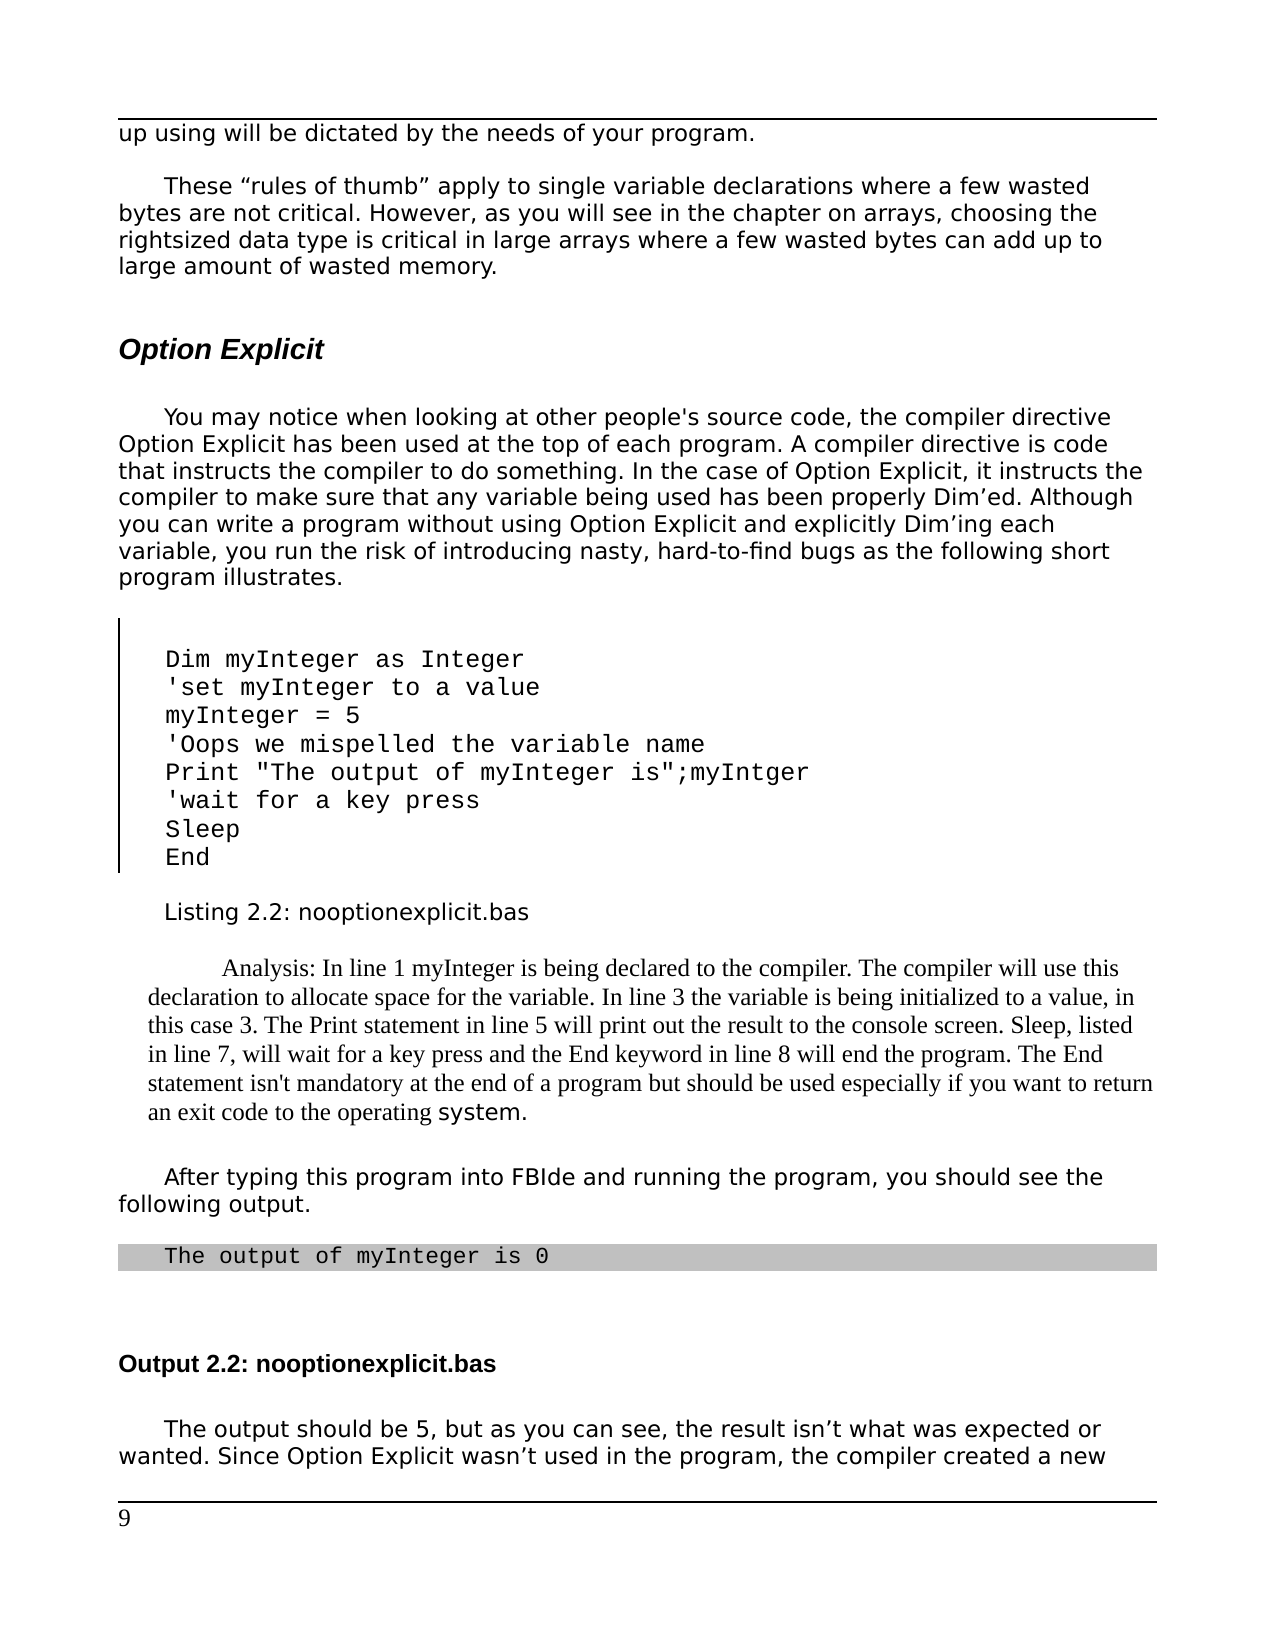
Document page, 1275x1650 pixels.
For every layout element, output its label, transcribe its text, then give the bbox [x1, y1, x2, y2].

text Print "The output of myInteger is";myIntger [120, 759, 1157, 788]
text These “rules of thumb” apply to single variable declarations where a few wasted bytes are not critical. However, as you will see in the chapter on arrays, choosing the rightsized data type is critical in large arrays where a few wasted bytes can add up to large amount of wasted memory. [118, 173, 1157, 280]
text up using will be dictated by the needs of your program. [118, 120, 1157, 147]
list Analysis: In line 1 myInteger is being declared to the compiler. The compiler will use this declaration to allocate space for the variable. In line 3 the variable is being initialized to a value, in this case 3. The Print statement in line 5 will print out the result to the console screen. Sleep, listed in line 7, will wait for a key press and the End keyword in line 8 will end the program. The End statement isn't mandatory at the end of a program but should be used especially if you want to return an exit code to the operating system. [118, 953, 1157, 1125]
text The output of myInteger is 0 [118, 1244, 1157, 1271]
text The output should be 5, but as you can see, the result isn’t what was expected or wanted. Since Option Explicit wasn’t used in the program, the compiler created a new [118, 1417, 1157, 1470]
subtitle Option Explicit [118, 332, 1157, 365]
text After typing this program into FBIde and running the program, you should see the following output. [118, 1164, 1157, 1218]
text 'Oops we mispelled the variable name [120, 731, 1157, 759]
text You may notice when looking at other people's source code, the compiler directive Option Explicit has been used at the top of each program. A compiler directive is code that instructs the compiler to do something. In the case of Option Explicit, it instructs the compiler to make sure that any variable being used has been properly Dim’ed. Although you can write a program without using Option Explicit and explicitly Dim’ing each variable, you run the risk of introducing nasty, hard-to-find bugs as the following short program illustrates. [118, 404, 1157, 591]
text Sleep [120, 816, 1157, 844]
text 'wait for a key press [120, 788, 1157, 816]
text Dim myInteger as Integer [120, 646, 1157, 674]
text Listing 2.2: nooptionexplicit.bas [118, 899, 1157, 926]
text 'set myInteger to a value [120, 674, 1157, 703]
text End [120, 844, 1157, 873]
text myInteger = 5 [120, 703, 1157, 731]
subtitle Output 2.2: nooptionexplicit.bas [118, 1349, 1157, 1377]
